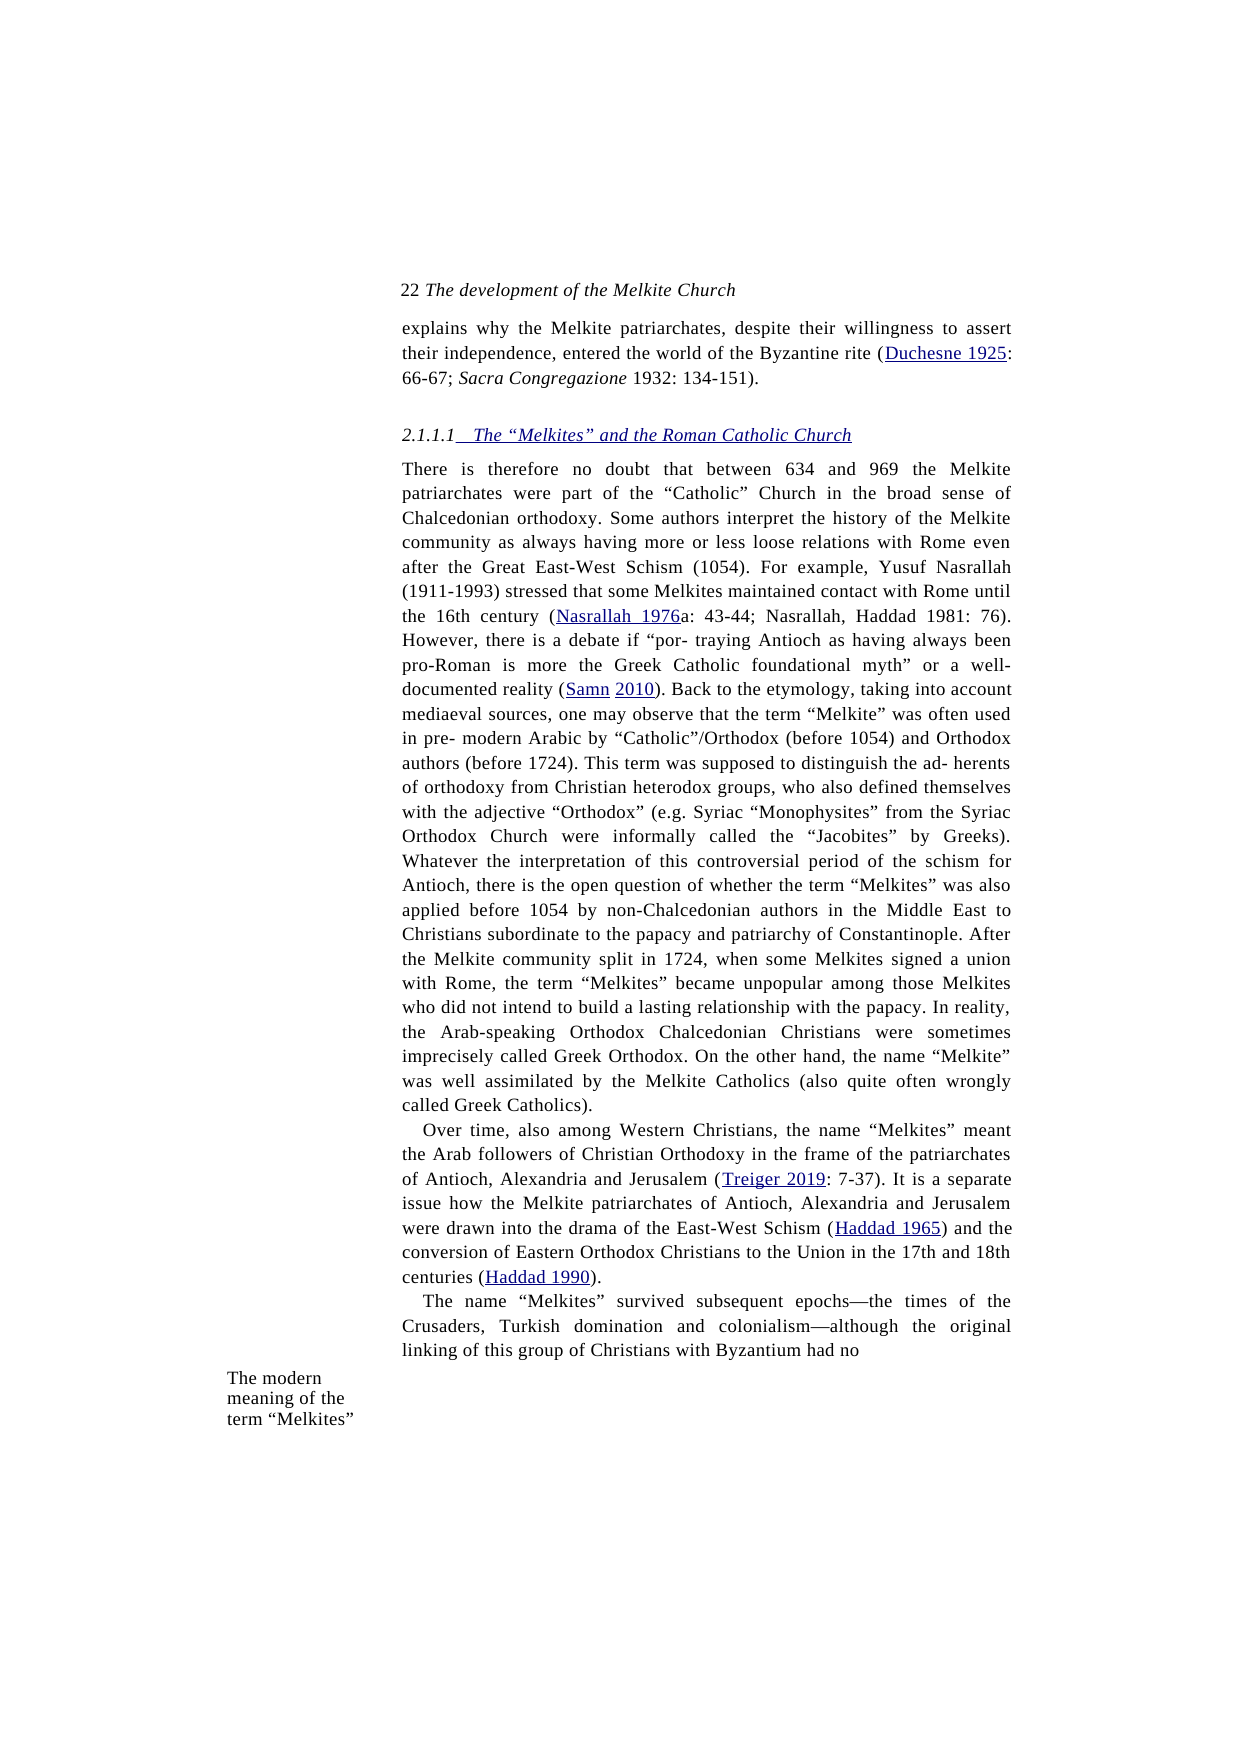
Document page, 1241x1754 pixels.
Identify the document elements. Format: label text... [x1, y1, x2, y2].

text The name “Melkites” survived subsequent epochs—the times of the Crusaders, Turkish domination and colonialism—although the original linking of this group of Christians with Byzantium had no [402, 1288, 1012, 1361]
text There is therefore no doubt that between 634 and 969 the Melkite patriarchates were part of the “Catholic” Church in the broad sense of Chalcedonian orthodoxy. Some authors interpret the history of the Melkite community as always having more or less loose relations with Rome even after the Great East-West Schism (1054). For example, Yusuf Nasrallah (1911-1993) stressed that some Melkites maintained contact with Rome until the 16th century (Nasrallah 1976a: 43-44; Nasrallah, Haddad 1981: 76). However, there is a debate if “por- traying Antioch as having always been pro-Roman is more the Greek Catholic foundational myth” or a well-documented reality (Samn 2010). Back to the etymology, taking into account mediaeval sources, one may observe that the term “Melkite” was often used in pre- modern Arabic by “Catholic”/Orthodox (before 1054) and Orthodox authors (before 1724). This term was supposed to distinguish the ad- herents of orthodoxy from Christian heterodox groups, who also defined themselves with the adjective “Orthodox” (e.g. Syriac “Monophysites” from the Syriac Orthodox Church were informally called the “Jacobites” by Greeks). Whatever the interpretation of this controversial period of the schism for Antioch, there is the open question of whether the term “Melkites” was also applied before 1054 by non-Chalcedonian authors in the Middle East to Christians subordinate to the papacy and patriarchy of Constantinople. After the Melkite community split in 1724, when some Melkites signed a union with Rome, the term “Melkites” became unpopular among those Melkites who did not intend to build a lasting relationship with the papacy. In reality, the Arab-speaking Orthodox Chalcedonian Christians were sometimes imprecisely called Greek Orthodox. On the other hand, the name “Melkite” was well assimilated by the Melkite Catholics (also quite often wrongly called Greek Catholics). [402, 456, 1012, 1117]
list The “Melkites” and the Roman Catholic Church [402, 426, 1014, 445]
text Over time, also among Western Christians, the name “Melkites” meant the Arab followers of Christian Orthodoxy in the frame of the patriarchates of Antioch, Alexandria and Jerusalem (Treiger 2019: 7-37). It is a separate issue how the Melkite patriarchates of Antioch, Alexandria and Jerusalem were drawn into the drama of the East-West Schism (Haddad 1965) and the conversion of Eastern Orthodox Christians to the Union in the 17th and 18th centuries (Haddad 1990). [402, 1117, 1012, 1288]
text 22 The development of the Melkite Church [400, 282, 794, 301]
text The modern meaning of the term “Melkites” [227, 1368, 369, 1429]
text explains why the Melkite patriarchates, despite their willingness to assert their independence, entered the world of the Byzantine rite (Duchesne 1925: 66-67; Sacra Congregazione 1932: 134-151). [402, 315, 1012, 390]
